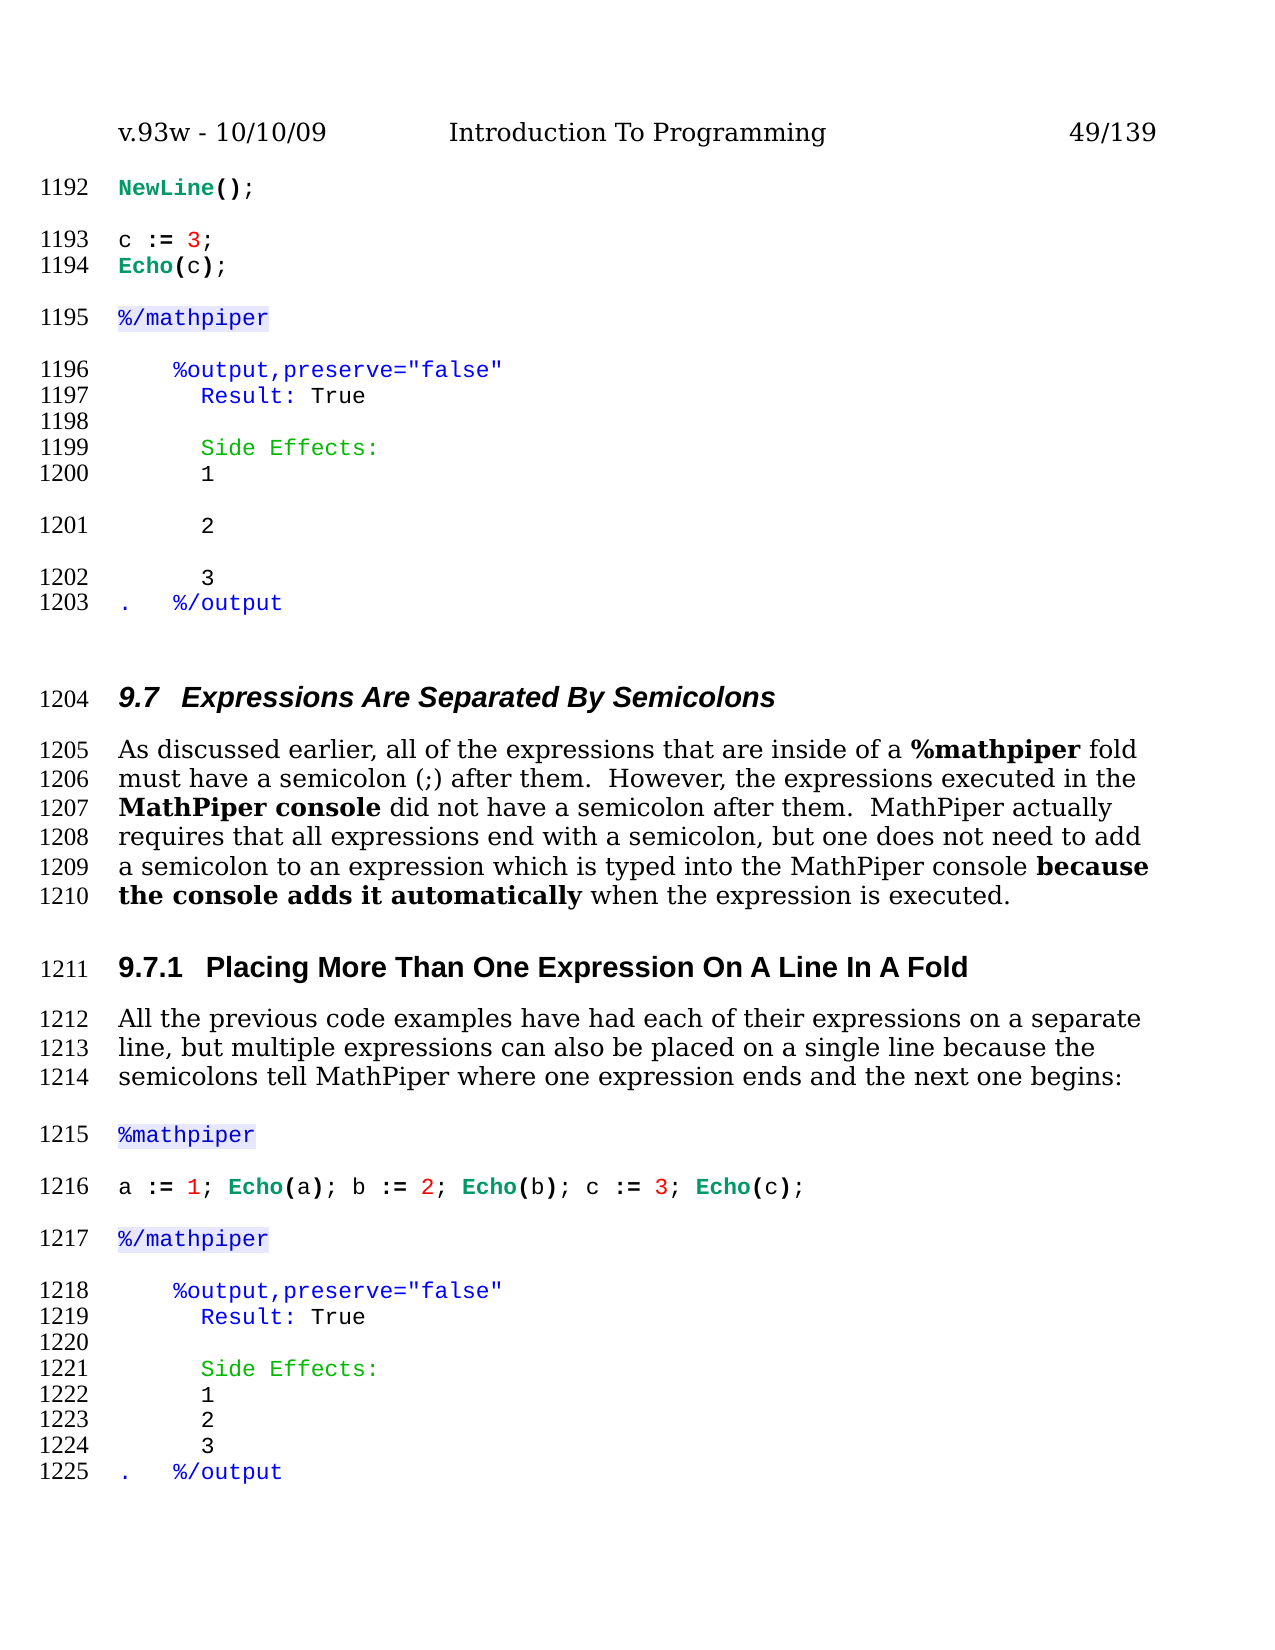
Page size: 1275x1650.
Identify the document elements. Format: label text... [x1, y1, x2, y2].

text . %/output [118, 592, 1157, 618]
text 1 [118, 462, 1157, 488]
text c := 3; [118, 229, 1157, 254]
text %/mathpiper [118, 1227, 1157, 1253]
text 2 [118, 1409, 1157, 1435]
text . %/output [118, 1461, 1157, 1487]
text %output,preserve="false" [118, 1279, 1157, 1305]
text 2 [118, 514, 1157, 540]
text NewLine(); [118, 177, 1157, 203]
text All the previous code examples have had each of their expressions on a separate line, but multiple expressions can also be placed on a single line because the semicolons tell MathPiper where one expression ends and the next one begins: [118, 1004, 1157, 1092]
text 3 [118, 1435, 1157, 1461]
text %output,preserve="false" [118, 358, 1157, 384]
text %mathpiper [118, 1123, 1157, 1149]
text %/mathpiper [118, 306, 1157, 332]
text Side Effects: [118, 436, 1157, 462]
text Echo(c); [118, 254, 1157, 281]
text Result: True [118, 1305, 1157, 1331]
subtitle Expressions Are Separated By Semicolons [118, 680, 1157, 714]
subtitle Placing More Than One Expression On A Line In A Fold [118, 949, 1157, 983]
text 1 [118, 1383, 1157, 1409]
text 3 [118, 566, 1157, 592]
text As discussed earlier, all of the expressions that are inside of a %mathpiper fold must have a semicolon (;) after them. However, the expressions executed in the MathPiper console did not have a semicolon after them. MathPiper actually requires that all expressions end with a semicolon, but one does not need to add a semicolon to an expression which is typed into the MathPiper console because the console adds it automatically when the expression is executed. [118, 735, 1157, 911]
text Side Effects: [118, 1357, 1157, 1383]
text a := 1; Echo(a); b := 2; Echo(b); c := 3; Echo(c); [118, 1175, 1157, 1201]
text Result: True [118, 384, 1157, 410]
